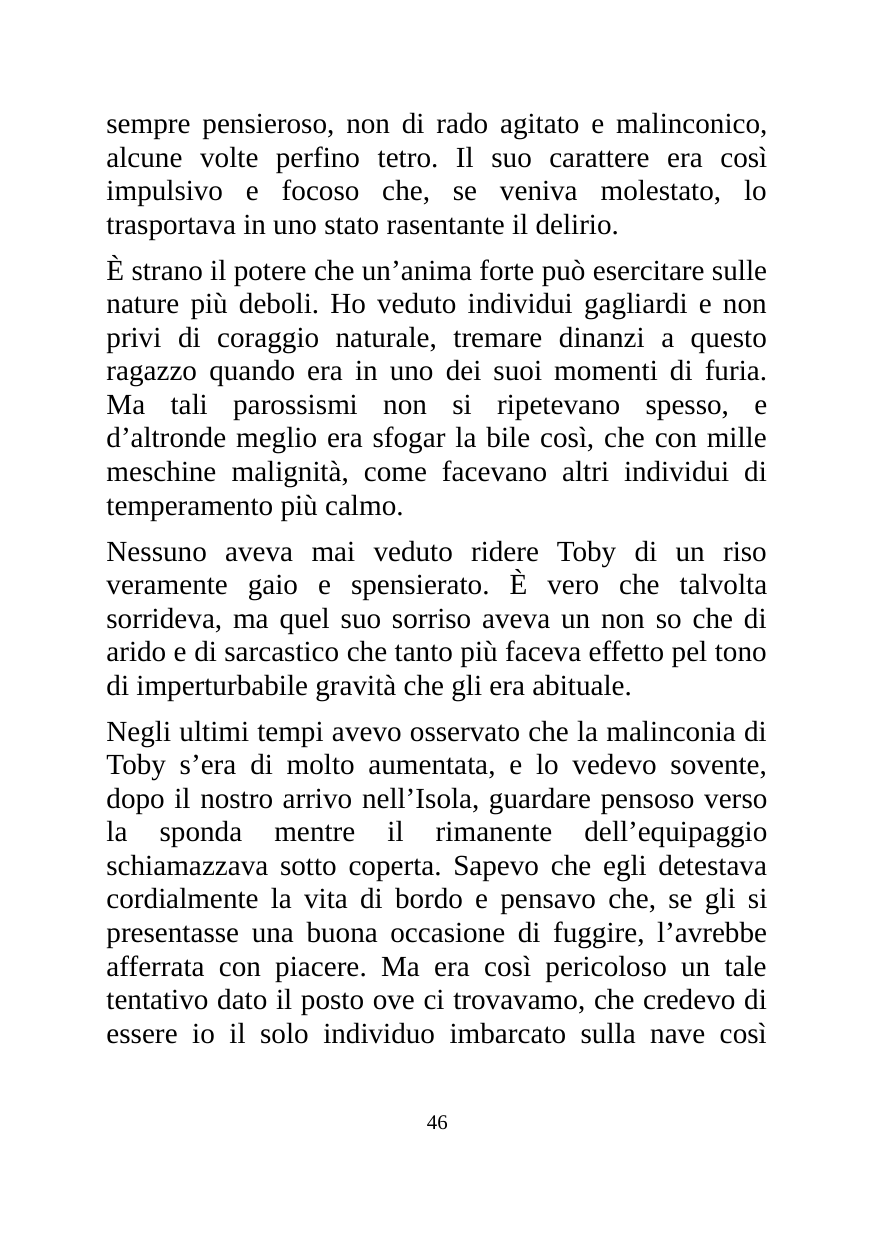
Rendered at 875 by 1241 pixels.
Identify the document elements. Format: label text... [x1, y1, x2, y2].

text sempre pensieroso, non di rado agitato e malinconico, alcune volte perfino tetro. Il suo carattere era così impulsivo e focoso che, se veniva molestato, lo trasportava in uno stato rasentante il delirio. [106, 106, 768, 240]
text Negli ultimi tempi avevo osservato che la malinconia di Toby s’era di molto aumentata, e lo vedevo sovente, dopo il nostro arrivo nell’Isola, guardare pensoso verso la sponda mentre il rimanente dell’equipaggio schiamazzava sotto coperta. Sapevo che egli detestava cordialmente la vita di bordo e pensavo che, se gli si presentasse una buona occasione di fuggire, l’avrebbe afferrata con piacere. Ma era così pericoloso un tale tentativo dato il posto ove ci trovavamo, che credevo di essere io il solo individuo imbarcato sulla nave così [106, 714, 768, 1049]
text È strano il potere che un’anima forte può esercitare sulle nature più deboli. Ho veduto individui gagliardi e non privi di coraggio naturale, tremare dinanzi a questo ragazzo quando era in uno dei suoi momenti di furia. Ma tali parossismi non si ripetevano spesso, e d’altronde meglio era sfogar la bile così, che con mille meschine malignità, come facevano altri individui di temperamento più calmo. [106, 253, 768, 521]
text Nessuno aveva mai veduto ridere Toby di un riso veramente gaio e spensierato. È vero che talvolta sorrideva, ma quel suo sorriso aveva un non so che di arido e di sarcastico che tanto più faceva effetto pel tono di imperturbabile gravità che gli era abituale. [106, 534, 768, 701]
